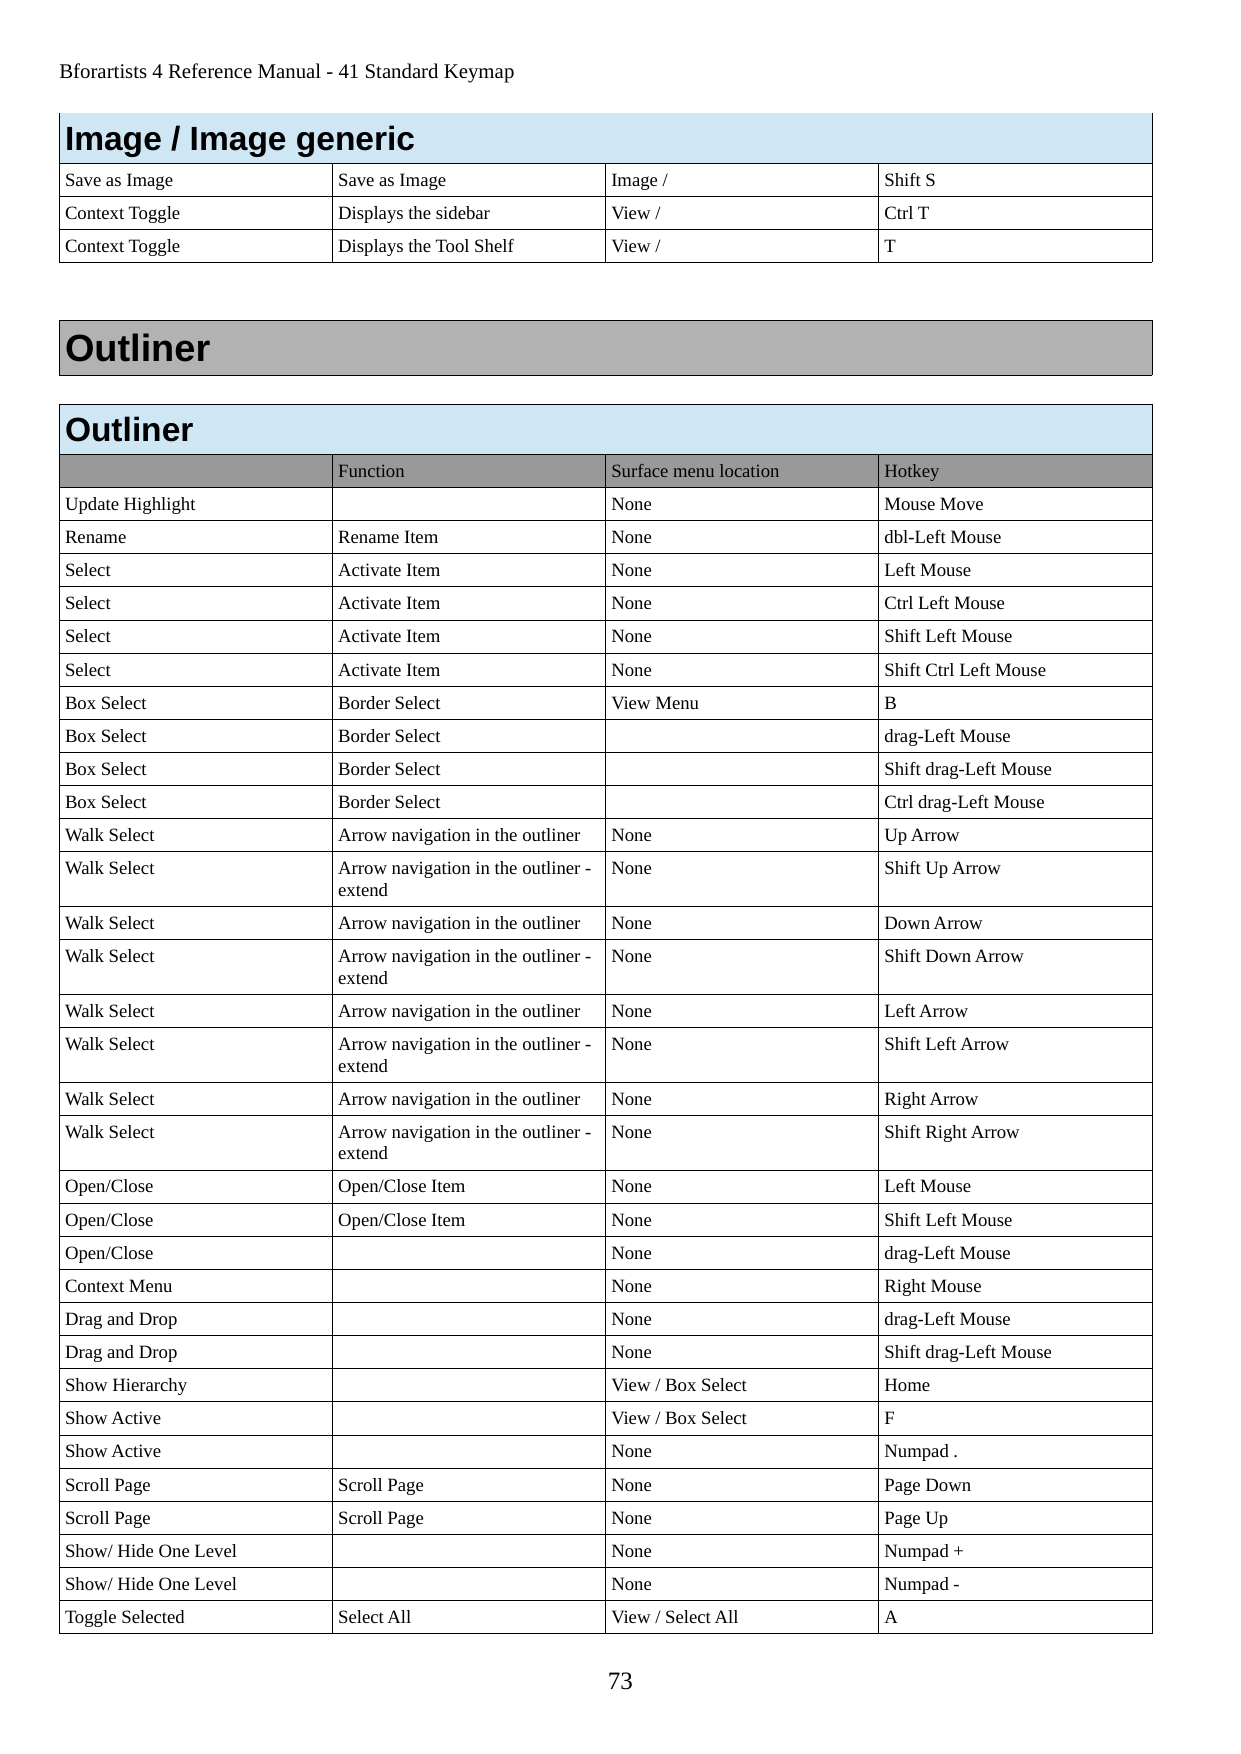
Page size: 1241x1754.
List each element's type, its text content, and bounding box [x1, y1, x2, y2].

table_cell Show Active [60, 1402, 332, 1434]
table_cell Activate Item [333, 654, 605, 686]
table_cell None [606, 852, 878, 906]
table_cell None [606, 1116, 878, 1169]
table_cell Left Mouse [879, 1171, 1152, 1203]
table_cell None [606, 1028, 878, 1082]
table_cell Open/Close [60, 1237, 332, 1269]
table_cell Arrow navigation in the outliner [333, 1083, 605, 1115]
table_cell Border Select [333, 720, 605, 752]
table_cell drag-Left Mouse [879, 720, 1152, 752]
table_cell F [879, 1402, 1152, 1434]
table_cell None [606, 521, 878, 553]
table_cell Shift Left Arrow [879, 1028, 1152, 1082]
table_cell Activate Item [333, 587, 605, 619]
table_cell Select All [333, 1601, 605, 1633]
table_cell Border Select [333, 753, 605, 785]
table_cell Shift Ctrl Left Mouse [879, 654, 1152, 686]
table_cell None [606, 1303, 878, 1335]
table_cell Shift Right Arrow [879, 1116, 1152, 1169]
table_cell Box Select [60, 687, 332, 719]
table_cell [60, 455, 332, 487]
table_cell Shift S [879, 164, 1152, 196]
table_cell Box Select [60, 720, 332, 752]
table_cell Select [60, 587, 332, 619]
table_cell Show/ Hide One Level [60, 1535, 332, 1567]
table_cell Displays the sidebar [333, 197, 605, 229]
table_cell dbl-Left Mouse [879, 521, 1152, 553]
table_cell None [606, 1502, 878, 1534]
table_cell Down Arrow [879, 907, 1152, 939]
table_cell None [606, 1436, 878, 1468]
table_cell Walk Select [60, 852, 332, 906]
table_cell None [606, 488, 878, 520]
table_cell Left Mouse [879, 554, 1152, 586]
table_cell Arrow navigation in the outliner - extend [333, 852, 605, 906]
table_cell None [606, 554, 878, 586]
table_header Image / Image generic [60, 113, 1152, 163]
table_cell None [606, 1568, 878, 1600]
table_cell None [606, 940, 878, 994]
table_cell None [606, 1535, 878, 1567]
table_cell Scroll Page [60, 1469, 332, 1501]
table_cell Open/Close Item [333, 1171, 605, 1203]
table_cell Hotkey [879, 455, 1152, 487]
table_cell Border Select [333, 786, 605, 818]
table_cell Show Hierarchy [60, 1369, 332, 1401]
table_cell View Menu [606, 687, 878, 719]
table_cell Shift Up Arrow [879, 852, 1152, 906]
table_cell Right Mouse [879, 1270, 1152, 1302]
table_cell Up Arrow [879, 819, 1152, 851]
table_cell Function [333, 455, 605, 487]
table_cell Shift Left Mouse [879, 1204, 1152, 1236]
table_cell Save as Image [333, 164, 605, 196]
table_cell Shift Down Arrow [879, 940, 1152, 994]
table_cell Border Select [333, 687, 605, 719]
table_cell None [606, 1204, 878, 1236]
table_cell None [606, 587, 878, 619]
table_cell Drag and Drop [60, 1303, 332, 1335]
table_cell View / Box Select [606, 1402, 878, 1434]
table_cell Arrow navigation in the outliner - extend [333, 1028, 605, 1082]
table_cell None [606, 995, 878, 1027]
table_cell Left Arrow [879, 995, 1152, 1027]
table_cell Walk Select [60, 940, 332, 994]
table_cell Open/Close [60, 1204, 332, 1236]
table_cell None [606, 819, 878, 851]
table_cell Arrow navigation in the outliner [333, 995, 605, 1027]
table_cell Rename Item [333, 521, 605, 553]
table_cell Select [60, 621, 332, 653]
table_cell Scroll Page [333, 1469, 605, 1501]
table_cell Shift Left Mouse [879, 621, 1152, 653]
table_cell B [879, 687, 1152, 719]
table_cell None [606, 1083, 878, 1115]
table_cell View / [606, 230, 878, 262]
table_cell Activate Item [333, 621, 605, 653]
table_cell Walk Select [60, 819, 332, 851]
table_cell View / [606, 197, 878, 229]
table_cell Arrow navigation in the outliner [333, 819, 605, 851]
table_cell None [606, 621, 878, 653]
table_cell Walk Select [60, 1083, 332, 1115]
table_cell Numpad . [879, 1436, 1152, 1468]
table_cell Save as Image [60, 164, 332, 196]
table_cell [333, 1303, 605, 1335]
table_cell Scroll Page [333, 1502, 605, 1534]
table_cell Image / [606, 164, 878, 196]
table_cell [333, 1568, 605, 1600]
table_cell [606, 753, 878, 785]
table_cell Open/Close [60, 1171, 332, 1203]
table_cell Select [60, 654, 332, 686]
table_cell Surface menu location [606, 455, 878, 487]
table_cell [333, 1336, 605, 1368]
table_cell None [606, 907, 878, 939]
table_cell Walk Select [60, 1028, 332, 1082]
table_cell [333, 1270, 605, 1302]
table_cell Box Select [60, 786, 332, 818]
table_cell Page Down [879, 1469, 1152, 1501]
table_cell Context Toggle [60, 197, 332, 229]
table_header Outliner [60, 405, 1152, 454]
table_cell Show/ Hide One Level [60, 1568, 332, 1600]
table_cell [333, 1402, 605, 1434]
table_cell None [606, 1270, 878, 1302]
table_cell Home [879, 1369, 1152, 1401]
table_cell Walk Select [60, 907, 332, 939]
table_cell Shift drag-Left Mouse [879, 1336, 1152, 1368]
table_cell Activate Item [333, 554, 605, 586]
table_cell None [606, 1171, 878, 1203]
table_cell Scroll Page [60, 1502, 332, 1534]
table_cell Box Select [60, 753, 332, 785]
table_cell T [879, 230, 1152, 262]
table_cell drag-Left Mouse [879, 1237, 1152, 1269]
table_cell None [606, 1336, 878, 1368]
table_cell Select [60, 554, 332, 586]
table_cell [333, 1369, 605, 1401]
table_cell [606, 786, 878, 818]
table_cell [333, 1436, 605, 1468]
table_cell Drag and Drop [60, 1336, 332, 1368]
table_cell Open/Close Item [333, 1204, 605, 1236]
table_cell None [606, 654, 878, 686]
table_cell Numpad + [879, 1535, 1152, 1567]
table_cell None [606, 1237, 878, 1269]
table_cell Ctrl drag-Left Mouse [879, 786, 1152, 818]
table_cell Toggle Selected [60, 1601, 332, 1633]
table_cell Walk Select [60, 995, 332, 1027]
table_cell Ctrl T [879, 197, 1152, 229]
table_cell Arrow navigation in the outliner - extend [333, 1116, 605, 1169]
table_cell Update Highlight [60, 488, 332, 520]
table_cell [333, 488, 605, 520]
table_cell Right Arrow [879, 1083, 1152, 1115]
table_cell Numpad - [879, 1568, 1152, 1600]
table_cell Ctrl Left Mouse [879, 587, 1152, 619]
table_cell Show Active [60, 1436, 332, 1468]
table_cell None [606, 1469, 878, 1501]
table_cell Arrow navigation in the outliner - extend [333, 940, 605, 994]
table_cell Arrow navigation in the outliner [333, 907, 605, 939]
table_cell [333, 1237, 605, 1269]
table_cell Displays the Tool Shelf [333, 230, 605, 262]
table_cell Walk Select [60, 1116, 332, 1169]
table_cell Mouse Move [879, 488, 1152, 520]
table_cell [606, 720, 878, 752]
table_cell View / Select All [606, 1601, 878, 1633]
table_cell A [879, 1601, 1152, 1633]
table_cell [333, 1535, 605, 1567]
table_header Outliner [60, 321, 1152, 375]
table_cell Context Toggle [60, 230, 332, 262]
table_cell Context Menu [60, 1270, 332, 1302]
table_cell View / Box Select [606, 1369, 878, 1401]
table_cell Shift drag-Left Mouse [879, 753, 1152, 785]
table_cell Rename [60, 521, 332, 553]
table_cell Page Up [879, 1502, 1152, 1534]
table_cell drag-Left Mouse [879, 1303, 1152, 1335]
